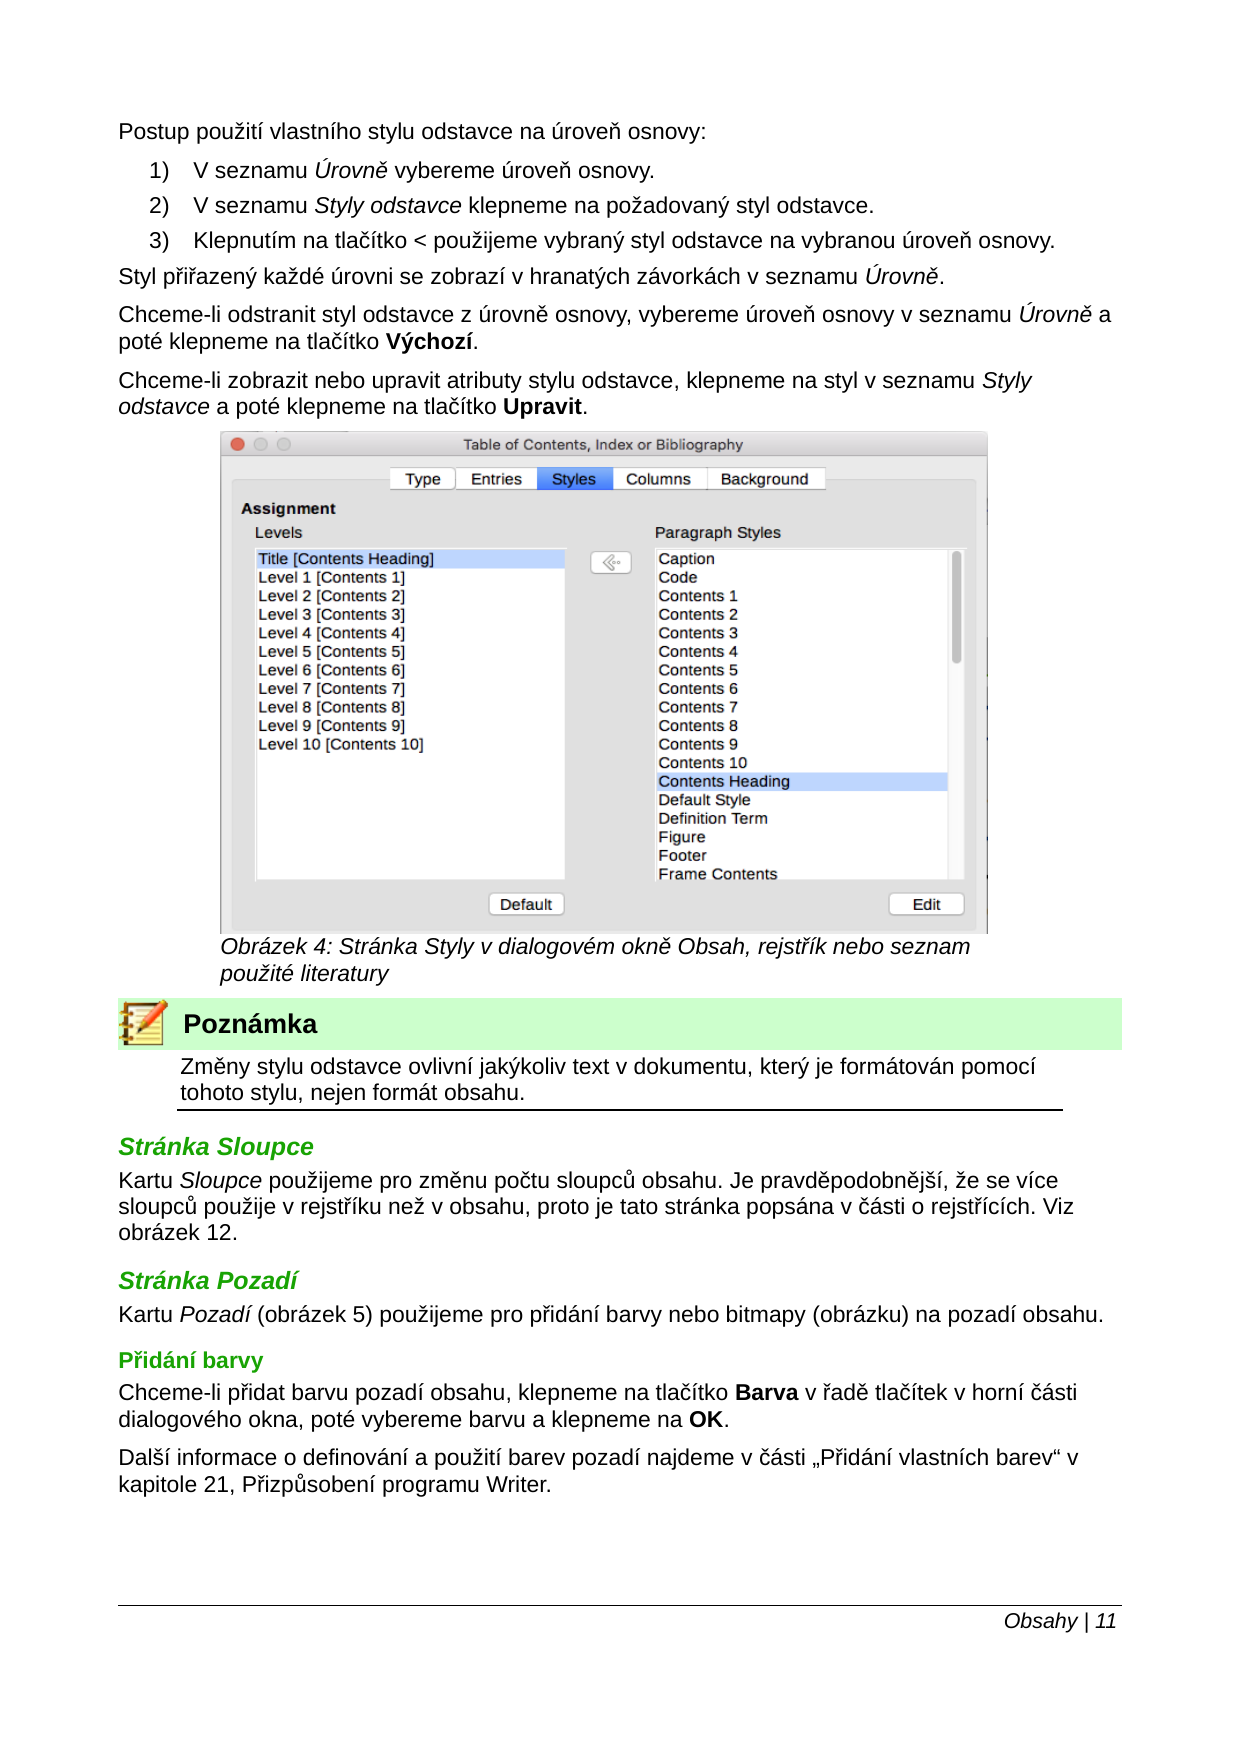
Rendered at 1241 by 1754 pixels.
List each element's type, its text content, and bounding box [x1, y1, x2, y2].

text Chceme-li zobrazit nebo upravit atributy stylu odstavce, klepneme na styl v seznamu Styly odstavce a poté klepneme na tlačítko Upravit. [118, 367, 1122, 419]
text Kartu Sloupce použijeme pro změnu počtu sloupců obsahu. Je pravděpodobnější, že se více sloupců použije v rejstříku než v obsahu, proto je tato stránka popsána v části o rejstřících. Viz obrázek 12. [118, 1167, 1122, 1246]
subtitle Přidání barvy [118, 1347, 1122, 1373]
text Další informace o definování a použití barev pozadí najdeme v části „Přidání vlastních barev“ v kapitole 21, Přizpůsobení programu Writer. [118, 1444, 1122, 1497]
text Kartu Pozadí (obrázek 5) použijeme pro přidání barvy nebo bitmapy (obrázku) na pozadí obsahu. [118, 1301, 1122, 1327]
picture [220, 431, 988, 934]
text Obrázek 4: Stránka Styly v dialogovém okně Obsah, rejstřík nebo seznam použité literatury [220, 934, 1020, 986]
text Změny stylu odstavce ovlivní jakýkoliv text v dokumentu, který je formátován pomocí tohoto stylu, nejen formát obsahu. [177, 1050, 1063, 1109]
picture [119, 998, 170, 1049]
list Postup použití vlastního stylu odstavce na úroveň osnovy: [118, 118, 1122, 144]
list Klepnutím na tlačítko < použijeme vybraný styl odstavce na vybranou úroveň osnovy. [169, 227, 1122, 254]
subtitle Stránka Pozadí [118, 1266, 1122, 1295]
list V seznamu Úrovně vybereme úroveň osnovy. [169, 157, 1122, 183]
text Chceme-li přidat barvu pozadí obsahu, klepneme na tlačítko Barva v řadě tlačítek v horní části dialogového okna, poté vybereme barvu a klepneme na OK. [118, 1379, 1122, 1432]
subtitle Stránka Sloupce [118, 1132, 1122, 1161]
text Styl přiřazený každé úrovni se zobrazí v hranatých závorkách v seznamu Úrovně. [118, 263, 1122, 289]
subtitle Poznámka [118, 998, 1122, 1050]
list V seznamu Styly odstavce klepneme na požadovaný styl odstavce. [169, 192, 1122, 218]
text Chceme-li odstranit styl odstavce z úrovně osnovy, vybereme úroveň osnovy v seznamu Úrovně a poté klepneme na tlačítko Výchozí. [118, 301, 1122, 354]
